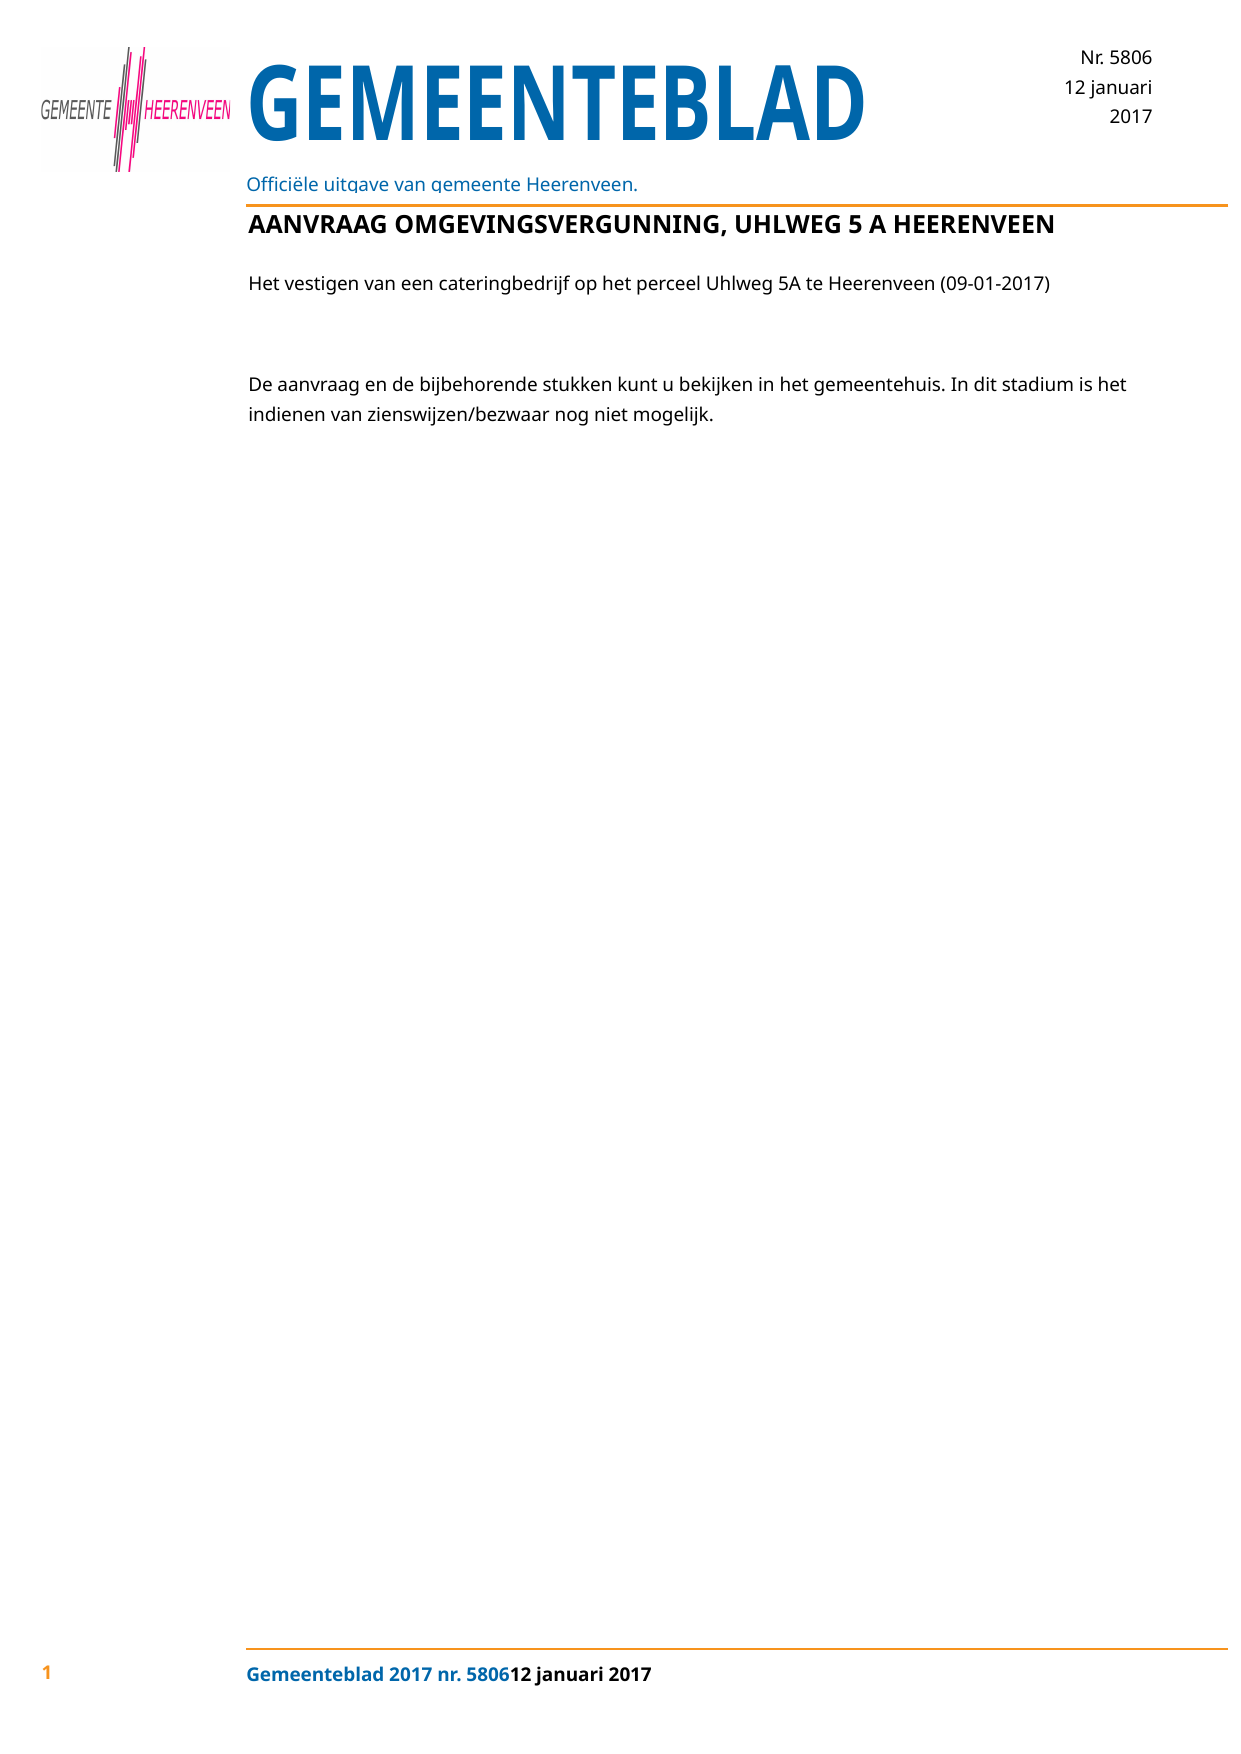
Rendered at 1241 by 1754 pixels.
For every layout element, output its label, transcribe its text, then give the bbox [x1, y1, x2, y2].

picture [41, 47, 231, 172]
text Het vestigen van een cateringbedrijf op het perceel Uhlweg 5A te Heerenveen (09-01-2017) [248, 270, 1152, 296]
text AANVRAAG OMGEVINGSVERGUNNING, UHLWEG 5 A HEERENVEEN [248, 207, 1152, 241]
text De aanvraag en de bijbehorende stukken kunt u bekijken in het gemeentehuis. In dit stadium is het indienen van zienswijzen/bezwaar nog niet mogelijk. [248, 371, 1152, 426]
